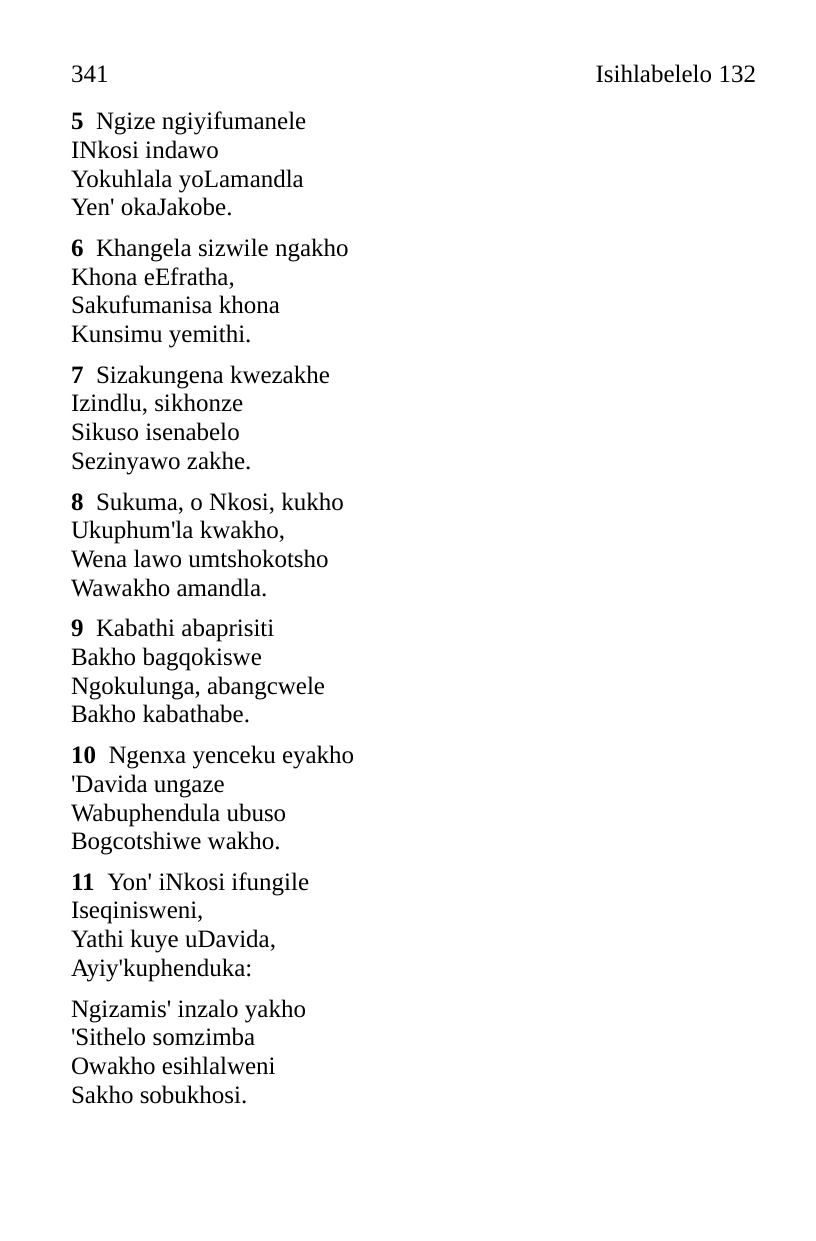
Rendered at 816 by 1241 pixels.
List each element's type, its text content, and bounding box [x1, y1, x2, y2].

text Ayiy'kuphenduka: [71, 953, 756, 982]
text Wabuphendula ubuso [71, 798, 756, 826]
text Bakho bagqokiswe [71, 642, 756, 671]
text 8 Sukuma, o Nkosi, kukho [71, 487, 756, 515]
text 7 Sizakungena kwezakhe [71, 360, 756, 388]
text Yen' okaJakobe. [71, 192, 756, 221]
text 11 Yon' iNkosi ifungile [71, 867, 756, 896]
text Yathi kuye uDavida, [71, 924, 756, 953]
text Sakho sobukhosi. [71, 1080, 756, 1109]
text Sikuso isenabelo [71, 417, 756, 446]
text Ngizamis' inzalo yakho [71, 994, 756, 1022]
text Sezinyawo zakhe. [71, 446, 756, 475]
text Bakho kabathabe. [71, 699, 756, 728]
text 5 Ngize ngiyifumanele [71, 106, 756, 135]
text Wena lawo umtshokotsho [71, 544, 756, 573]
text 9 Kabathi abaprisiti [71, 613, 756, 642]
text Yokuhlala yoLamandla [71, 164, 756, 192]
text INkosi indawo [71, 135, 756, 164]
text Iseqinisweni, [71, 896, 756, 924]
text 10 Ngenxa yenceku eyakho [71, 740, 756, 769]
text Sakufumanisa khona [71, 291, 756, 319]
text Khona eEfratha, [71, 262, 756, 291]
text Ukuphum'la kwakho, [71, 515, 756, 544]
text 'Davida ungaze [71, 769, 756, 798]
text Owakho esihlalweni [71, 1051, 756, 1080]
text Kunsimu yemithi. [71, 319, 756, 348]
text Ngokulunga, abangcwele [71, 671, 756, 699]
text Izindlu, sikhonze [71, 388, 756, 417]
text Bogcotshiwe wakho. [71, 826, 756, 855]
text 'Sithelo somzimba [71, 1022, 756, 1051]
text 6 Khangela sizwile ngakho [71, 233, 756, 262]
text Wawakho amandla. [71, 573, 756, 602]
